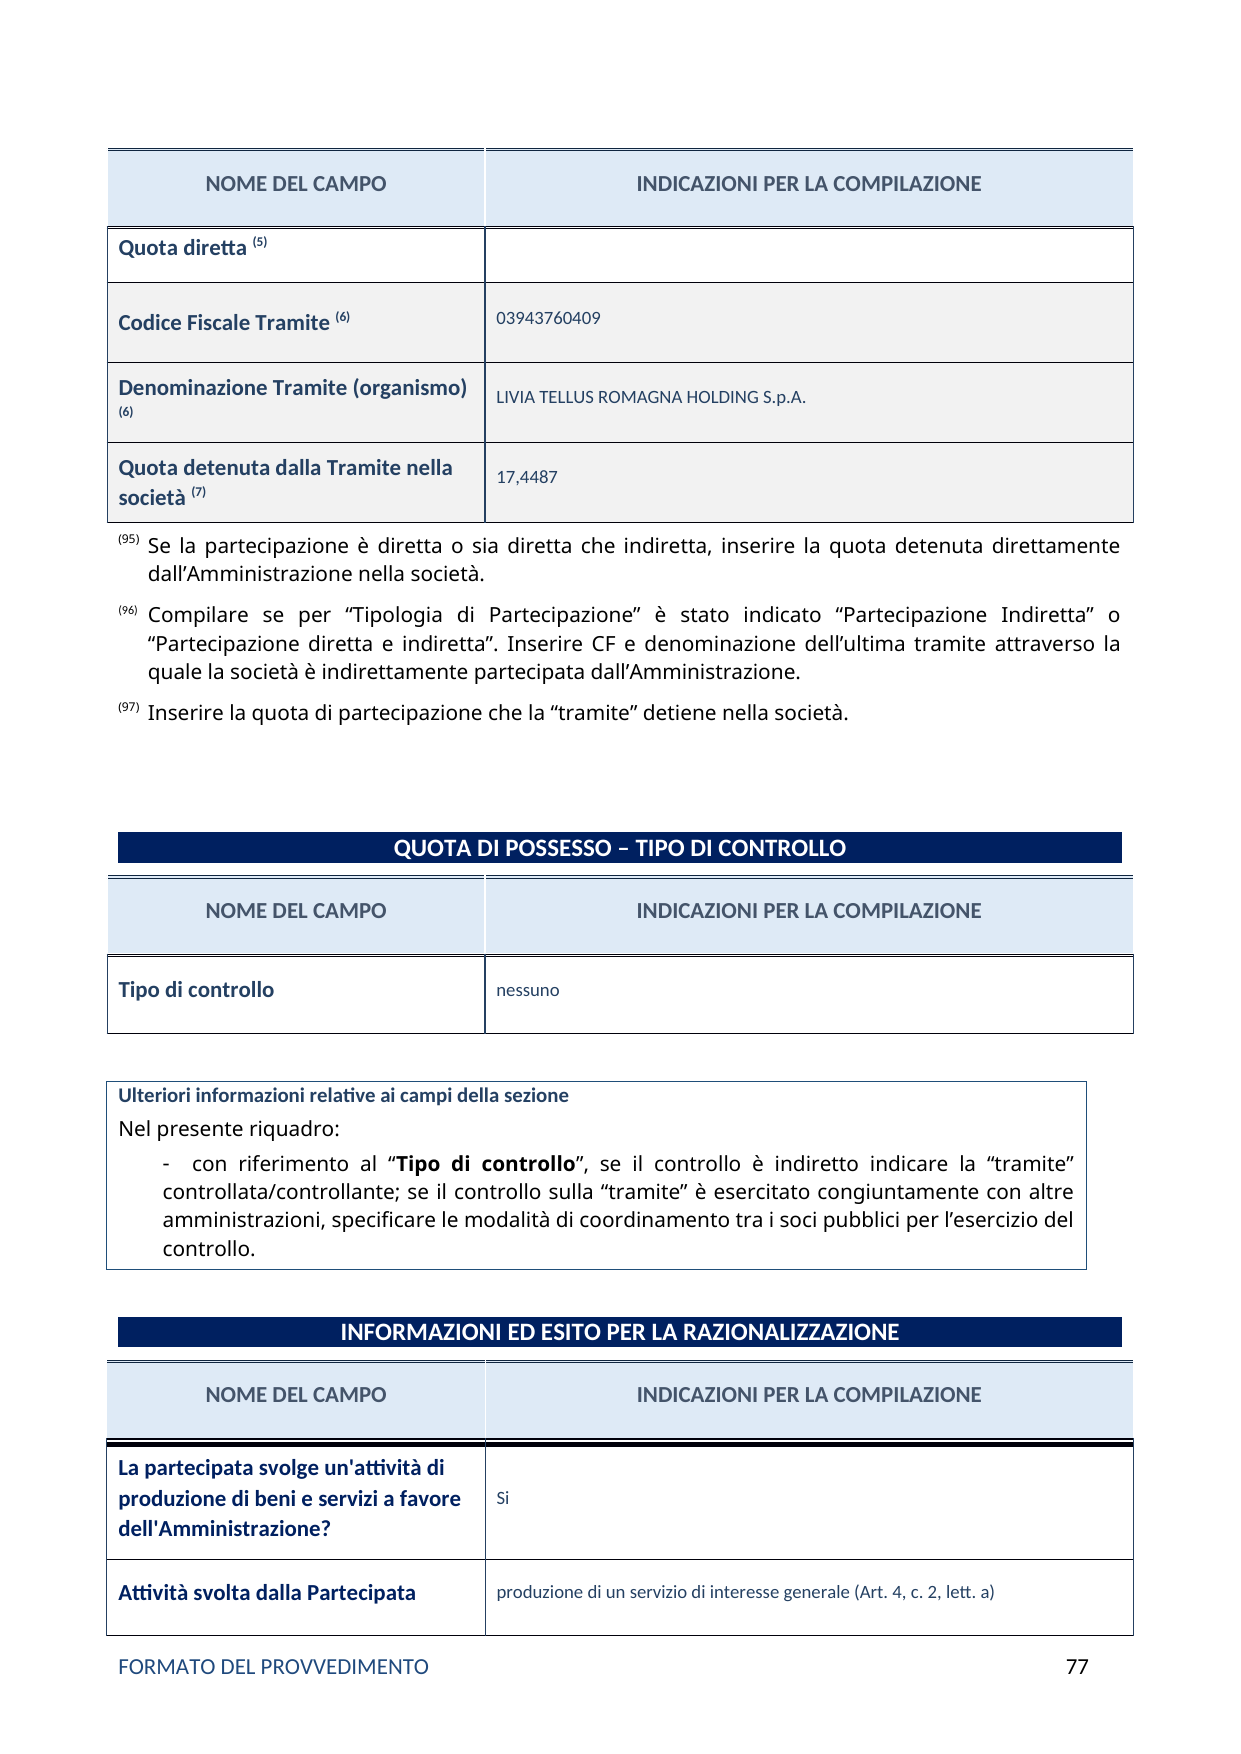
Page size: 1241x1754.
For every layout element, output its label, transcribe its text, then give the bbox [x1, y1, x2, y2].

table_cell Denominazione Tramite (organismo) (6) [108, 363, 484, 442]
table_cell La partecipata svolge un'attività di produzione di beni e servizi a favore dell'Amministrazione? [107, 1447, 485, 1559]
table_header INDICAZIONI PER LA COMPILAZIONE [486, 1363, 1133, 1438]
table_cell produzione di un servizio di interesse generale (Art. 4, c. 2, lett. a) [486, 1560, 1133, 1635]
table_cell Attività svolta dalla Partecipata [107, 1560, 485, 1635]
table_cell LIVIA TELLUS ROMAGNA HOLDING S.p.A. [486, 363, 1133, 442]
table_cell 03943760409 [486, 283, 1133, 362]
table_cell Si [486, 1447, 1133, 1559]
table_cell 17,4487 [486, 443, 1133, 522]
table_header NOME DEL CAMPO [108, 151, 484, 226]
table_cell Codice Fiscale Tramite (6) [108, 283, 484, 362]
table_cell [486, 229, 1133, 282]
table_header INDICAZIONI PER LA COMPILAZIONE [486, 879, 1133, 953]
table_header NOME DEL CAMPO [108, 879, 484, 953]
list Inserire la quota di partecipazione che la “tramite” detiene nella società. [118, 698, 1122, 727]
table_cell Quota diretta (5) [108, 229, 484, 282]
table_header INDICAZIONI PER LA COMPILAZIONE [486, 151, 1133, 226]
table_cell nessuno [486, 957, 1133, 1033]
text QUOTA DI POSSESSO – TIPO DI CONTROLLO [118, 832, 1122, 863]
list Se la partecipazione è diretta o sia diretta che indiretta, inserire la quota detenuta direttamente dall’Amministrazione nella società. [118, 531, 1122, 588]
table_header NOME DEL CAMPO [107, 1363, 485, 1438]
table_cell Quota detenuta dalla Tramite nella società (7) [108, 443, 484, 522]
table_header Ulteriori informazioni relative ai campi della sezione Nel presente riquadro: con riferimento al “Tipo di controllo”, se il controllo è indiretto indicare la “tramite” controllata/controllante; se il controllo sulla “tramite” è esercitato congiuntamente con altre amministrazioni, specificare le modalità di coordinamento tra i soci pubblici per l’esercizio del controllo. [107, 1082, 1086, 1269]
text INFORMAZIONI ED ESITO PER LA RAZIONALIZZAZIONE [118, 1317, 1122, 1347]
table_cell Tipo di controllo [108, 957, 484, 1033]
list Compilare se per “Tipologia di Partecipazione” è stato indicato “Partecipazione Indiretta” o “Partecipazione diretta e indiretta”. Inserire CF e denominazione dell’ultima tramite attraverso la quale la società è indirettamente partecipata dall’Amministrazione. [118, 600, 1122, 686]
